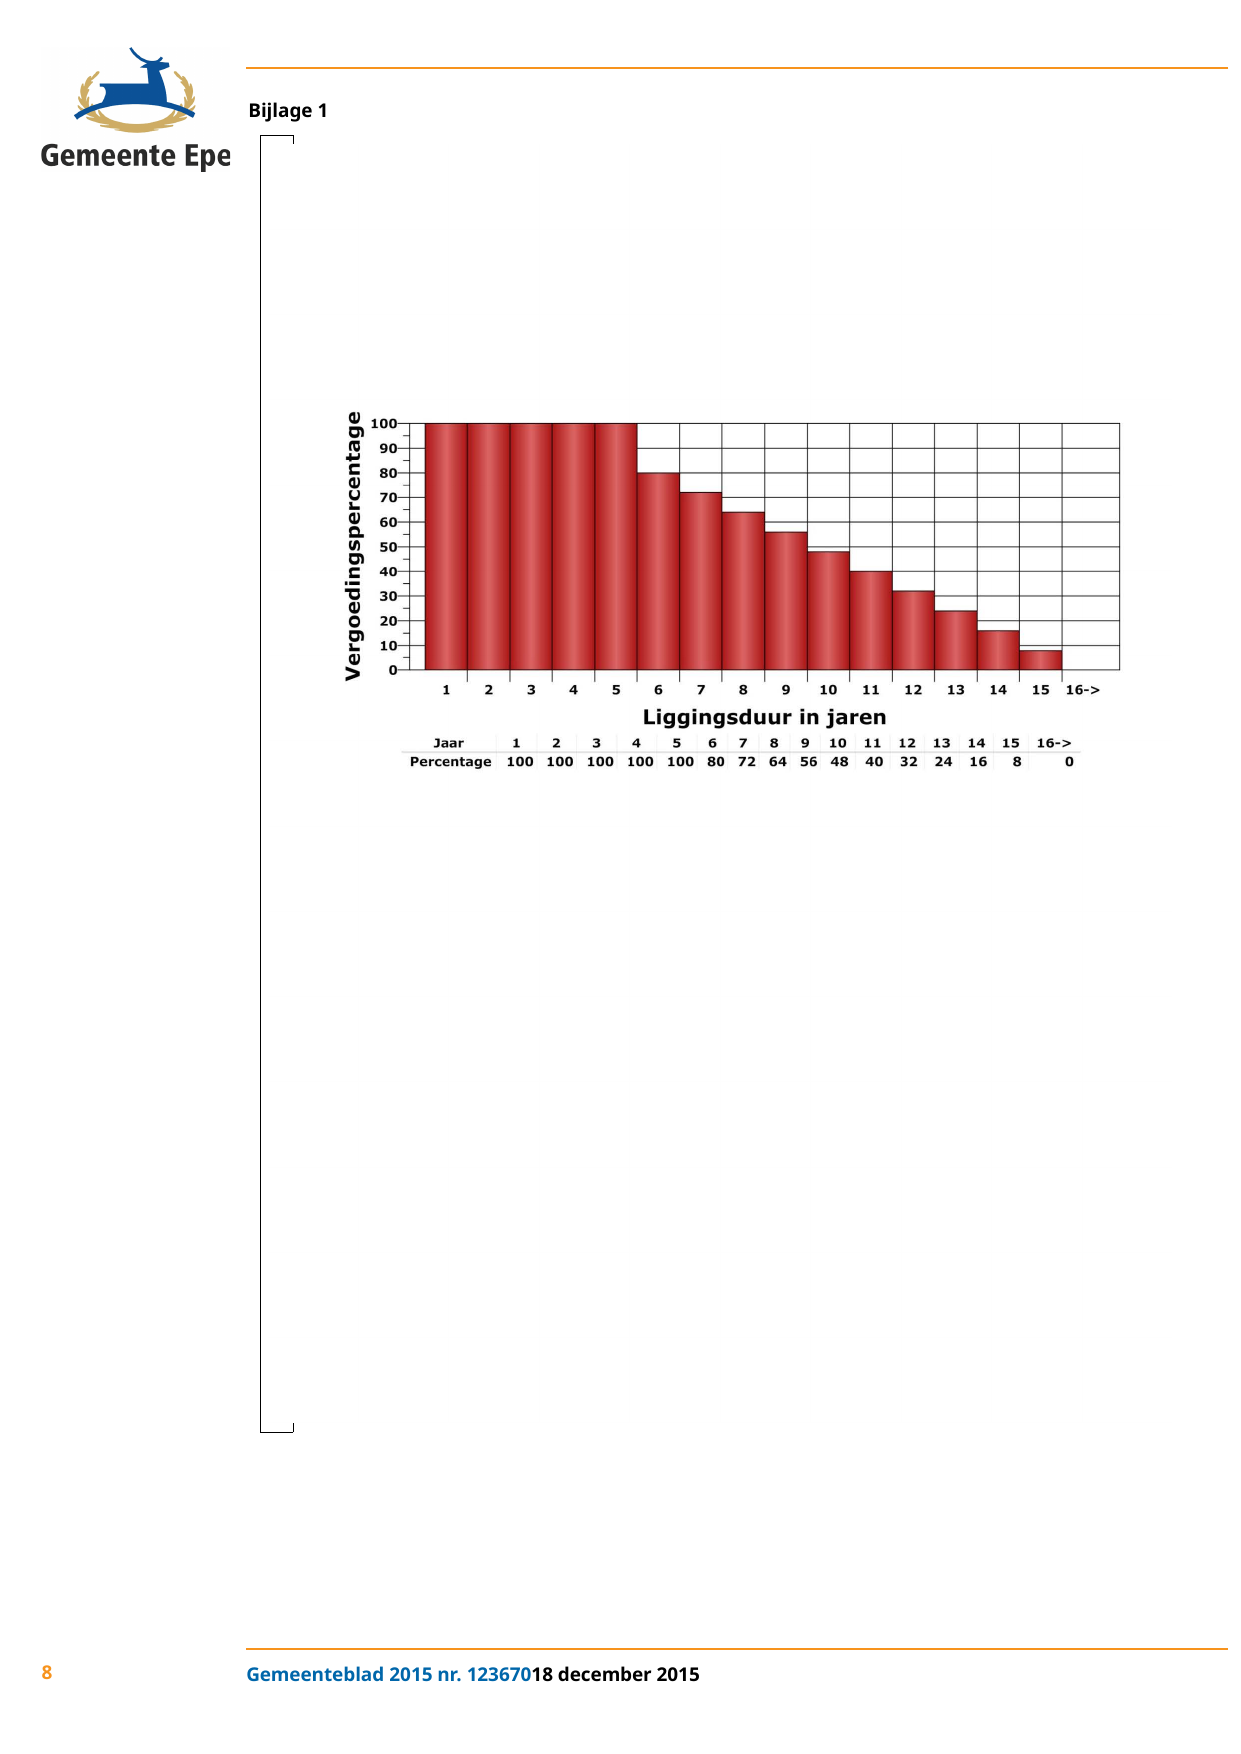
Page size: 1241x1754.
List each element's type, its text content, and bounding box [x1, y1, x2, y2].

picture [268, 144, 1173, 1423]
picture [41, 47, 231, 172]
text Bijlage 1 [248, 95, 1152, 123]
